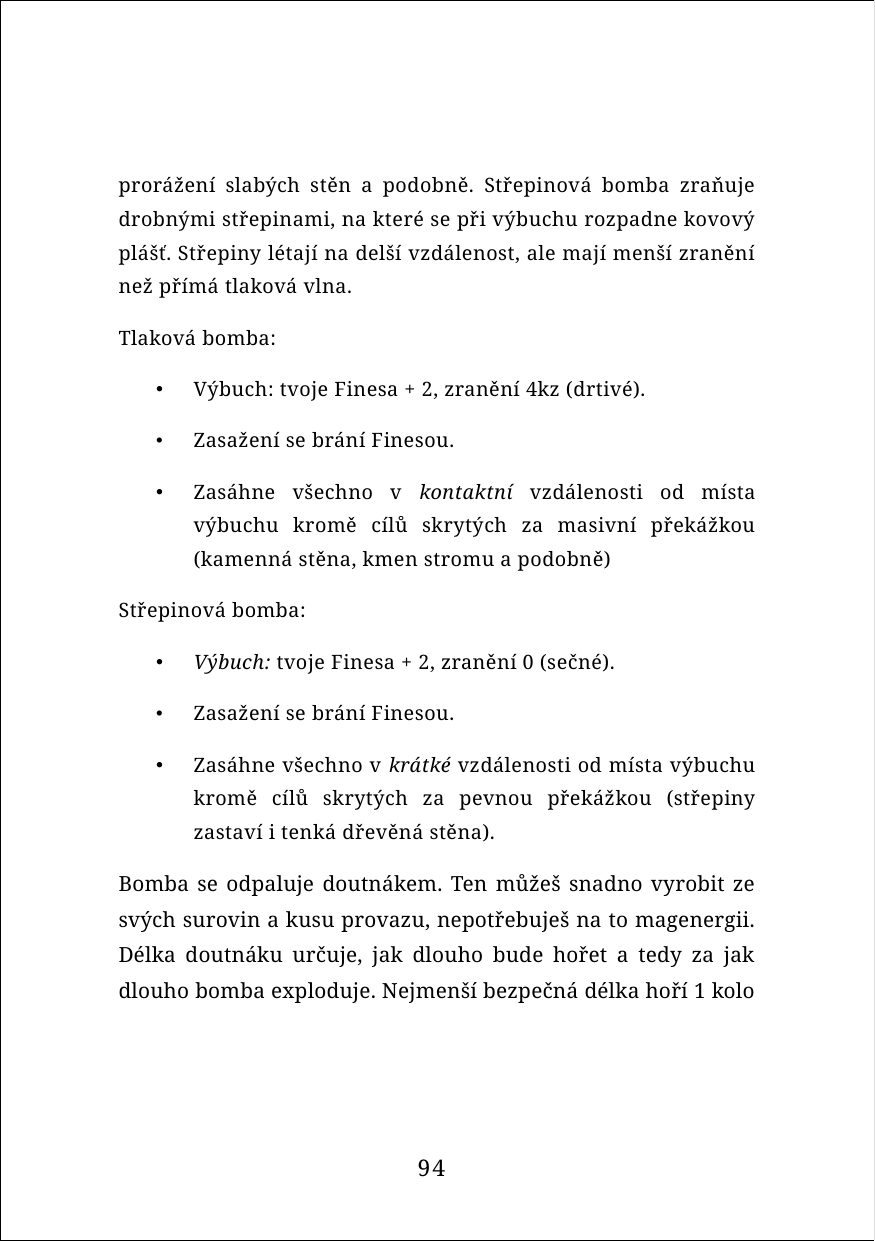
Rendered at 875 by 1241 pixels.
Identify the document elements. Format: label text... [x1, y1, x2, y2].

list Zasažení se brání Finesou. [156, 699, 756, 726]
list Zasáhne všechno v kontaktní vzdálenosti od místa výbuchu kromě cílů skrytých za masivní překážkou (kamenná stěna, kmen stromu a podobně) [156, 478, 756, 572]
list Výbuch: tvoje Finesa + 2, zranění 4kz (drtivé). [156, 375, 756, 402]
text Střepinová bomba: [118, 597, 756, 624]
text Tlaková bomba: [118, 324, 756, 351]
list Výbuch: tvoje Finesa + 2, zranění 0 (sečné). [156, 648, 756, 675]
text Bomba se odpaluje doutnákem. Ten můžeš snadno vyrobit ze svých surovin a kusu provazu, nepotřebuješ na to magenergii. Délka doutnáku určuje, jak dlouho bude hořet a tedy za jak dlouho bomba exploduje. Nejmenší bezpečná délka hoří 1 kolo [118, 869, 756, 1004]
text prorážení slabých stěn a podobně. Střepinová bomba zraňuje drobnými střepinami, na které se při výbuchu rozpadne kovový plášť. Střepiny létají na delší vzdálenost, ale mají menší zranění než přímá tlaková vlna. [118, 172, 756, 300]
list Zasáhne všechno v krátké vzdálenosti od místa výbuchu kromě cílů skrytých za pevnou překážkou (střepiny zastaví i tenká dřevěná stěna). [156, 751, 756, 845]
list Zasažení se brání Finesou. [156, 427, 756, 454]
